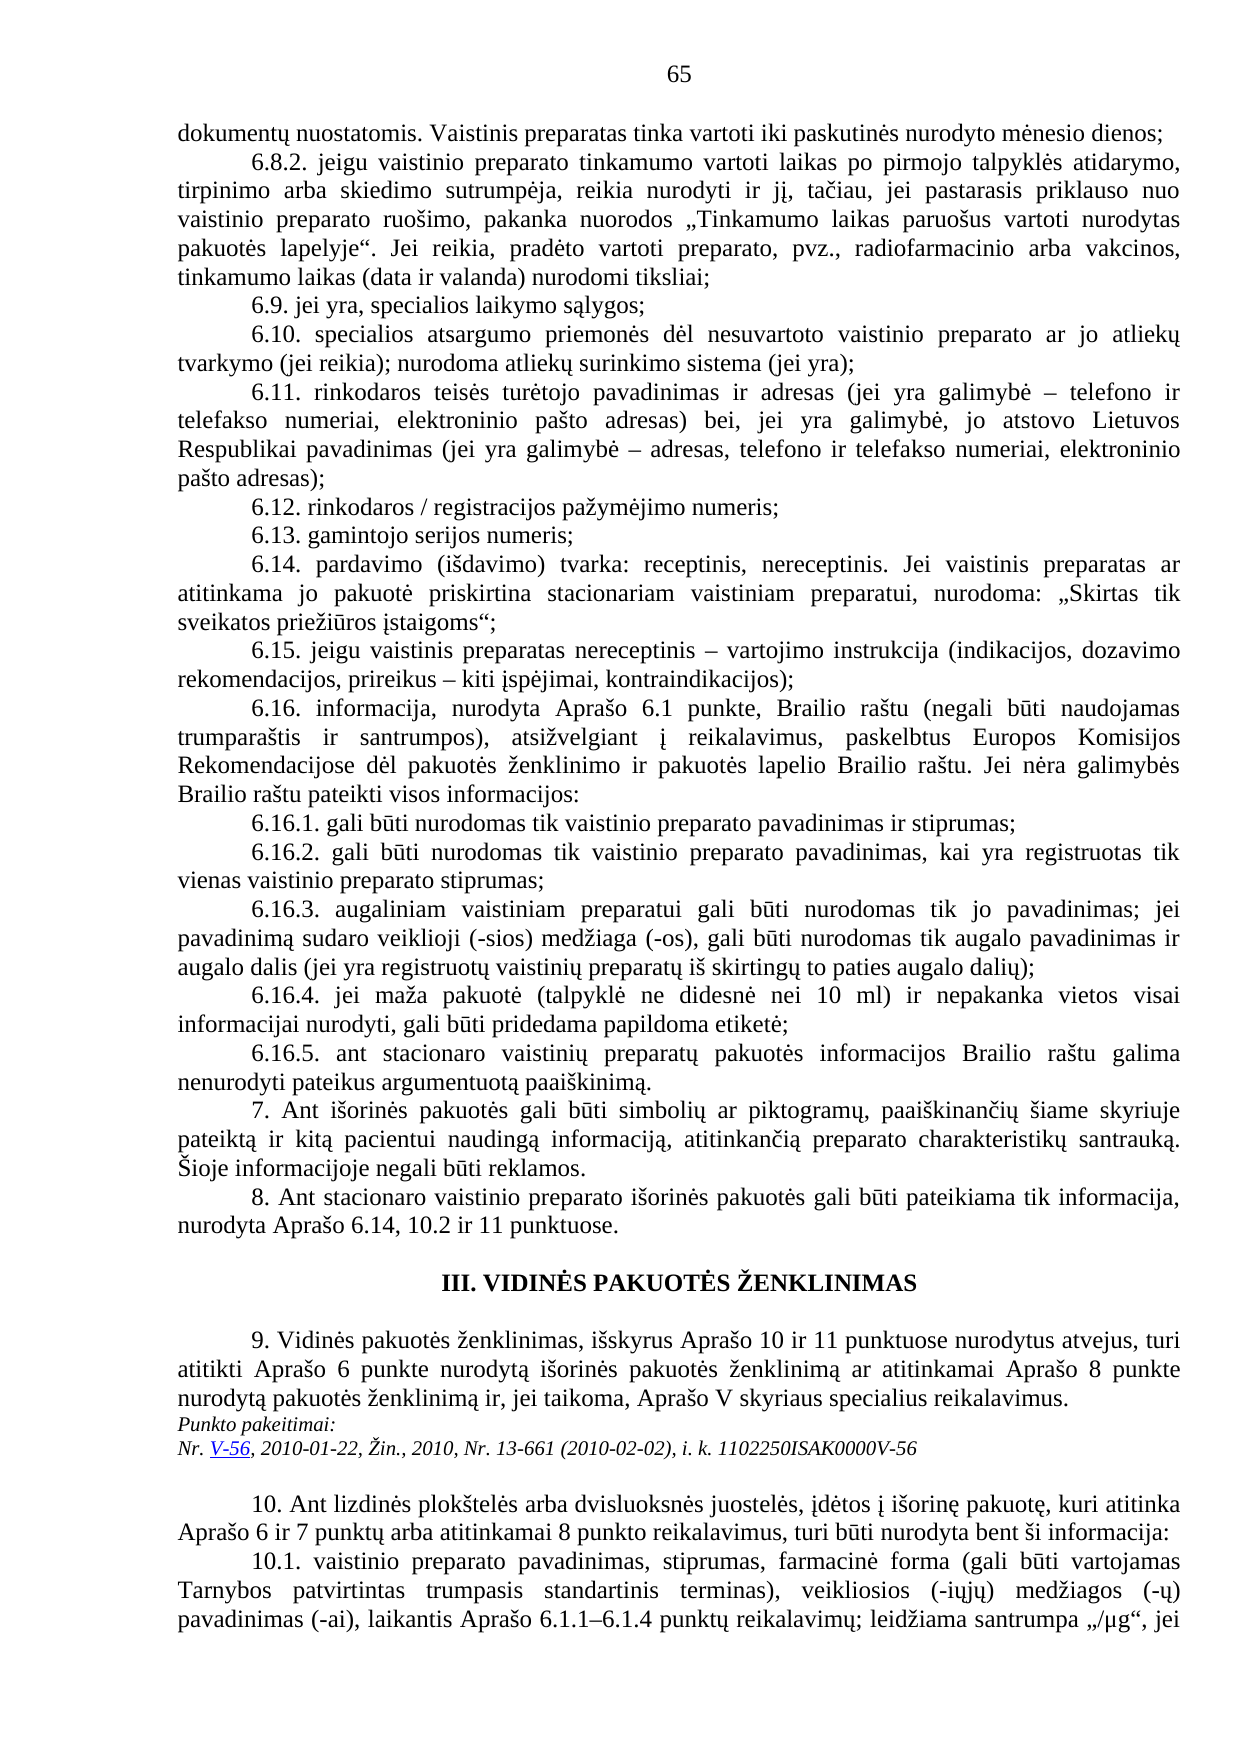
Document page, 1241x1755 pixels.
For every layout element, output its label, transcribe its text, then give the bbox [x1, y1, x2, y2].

text Nr. V-56, 2010-01-22, Žin., 2010, Nr. 13-661 (2010-02-02), i. k. 1102250ISAK0000V-56 [177, 1436, 1181, 1460]
text 9. Vidinės pakuotės ženklinimas, išskyrus Aprašo 10 ir 11 punktuose nurodytus atvejus, turi atitikti Aprašo 6 punkte nurodytą išorinės pakuotės ženklinimą ar atitinkamai Aprašo 8 punkte nurodytą pakuotės ženklinimą ir, jei taikoma, Aprašo V skyriaus specialius reikalavimus. [177, 1326, 1181, 1412]
text 6.16.4. jei maža pakuotė (talpyklė ne didesnė nei 10 ml) ir nepakanka vietos visai informacijai nurodyti, gali būti pridedama papildoma etiketė; [177, 981, 1181, 1038]
text 8. Ant stacionaro vaistinio preparato išorinės pakuotės gali būti pateikiama tik informacija, nurodyta Aprašo 6.14, 10.2 ir 11 punktuose. [177, 1182, 1181, 1239]
text 6.14. pardavimo (išdavimo) tvarka: receptinis, nereceptinis. Jei vaistinis preparatas ar atitinkama jo pakuotė priskirtina stacionariam vaistiniam preparatui, nurodoma: „Skirtas tik sveikatos priežiūros įstaigoms“; [177, 549, 1181, 636]
text 6.12. rinkodaros / registracijos pažymėjimo numeris; [177, 492, 1181, 521]
text Punkto pakeitimai: [177, 1412, 1181, 1436]
text 6.13. gamintojo serijos numeris; [177, 521, 1181, 549]
text III. VIDINĖS PAKUOTĖS ŽENKLINIMAS [177, 1268, 1181, 1297]
text 6.9. jei yra, specialios laikymo sąlygos; [177, 291, 1181, 319]
text 6.11. rinkodaros teisės turėtojo pavadinimas ir adresas (jei yra galimybė – telefono ir telefakso numeriai, elektroninio pašto adresas) bei, jei yra galimybė, jo atstovo Lietuvos Respublikai pavadinimas (jei yra galimybė – adresas, telefono ir telefakso numeriai, elektroninio pašto adresas); [177, 377, 1181, 492]
text 6.8.2. jeigu vaistinio preparato tinkamumo vartoti laikas po pirmojo talpyklės atidarymo, tirpinimo arba skiedimo sutrumpėja, reikia nurodyti ir jį, tačiau, jei pastarasis priklauso nuo vaistinio preparato ruošimo, pakanka nuorodos „Tinkamumo laikas paruošus vartoti nurodytas pakuotės lapelyje“. Jei reikia, pradėto vartoti preparato, pvz., radiofarmacinio arba vakcinos, tinkamumo laikas (data ir valanda) nurodomi tiksliai; [177, 147, 1181, 291]
text 6.16.5. ant stacionaro vaistinių preparatų pakuotės informacijos Brailio raštu galima nenurodyti pateikus argumentuotą paaiškinimą. [177, 1038, 1181, 1096]
text 6.16.1. gali būti nurodomas tik vaistinio preparato pavadinimas ir stiprumas; [177, 808, 1181, 837]
text 6.10. specialios atsargumo priemonės dėl nesuvartoto vaistinio preparato ar jo atliekų tvarkymo (jei reikia); nurodoma atliekų surinkimo sistema (jei yra); [177, 319, 1181, 377]
text 6.16.3. augaliniam vaistiniam preparatui gali būti nurodomas tik jo pavadinimas; jei pavadinimą sudaro veiklioji (-sios) medžiaga (-os), gali būti nurodomas tik augalo pavadinimas ir augalo dalis (jei yra registruotų vaistinių preparatų iš skirtingų to paties augalo dalių); [177, 894, 1181, 981]
text 6.16.2. gali būti nurodomas tik vaistinio preparato pavadinimas, kai yra registruotas tik vienas vaistinio preparato stiprumas; [177, 837, 1181, 894]
text dokumentų nuostatomis. Vaistinis preparatas tinka vartoti iki paskutinės nurodyto mėnesio dienos; [177, 118, 1181, 147]
text 10. Ant lizdinės plokštelės arba dvisluoksnės juostelės, įdėtos į išorinę pakuotę, kuri atitinka Aprašo 6 ir 7 punktų arba atitinkamai 8 punkto reikalavimus, turi būti nurodyta bent ši informacija: [177, 1489, 1181, 1546]
text 6.16. informacija, nurodyta Aprašo 6.1 punkte, Brailio raštu (negali būti naudojamas trumparaštis ir santrumpos), atsižvelgiant į reikalavimus, paskelbtus Europos Komisijos Rekomendacijose dėl pakuotės ženklinimo ir pakuotės lapelio Brailio raštu. Jei nėra galimybės Brailio raštu pateikti visos informacijos: [177, 693, 1181, 808]
text 7. Ant išorinės pakuotės gali būti simbolių ar piktogramų, paaiškinančių šiame skyriuje pateiktą ir kitą pacientui naudingą informaciją, atitinkančią preparato charakteristikų santrauką. Šioje informacijoje negali būti reklamos. [177, 1096, 1181, 1182]
text 6.15. jeigu vaistinis preparatas nereceptinis – vartojimo instrukcija (indikacijos, dozavimo rekomendacijos, prireikus – kiti įspėjimai, kontraindikacijos); [177, 636, 1181, 693]
text 10.1. vaistinio preparato pavadinimas, stiprumas, farmacinė forma (gali būti vartojamas Tarnybos patvirtintas trumpasis standartinis terminas), veikliosios (-iųjų) medžiagos (-ų) pavadinimas (-ai), laikantis Aprašo 6.1.1–6.1.4 punktų reikalavimų; leidžiama santrumpa „/μg“, jei [177, 1546, 1181, 1632]
